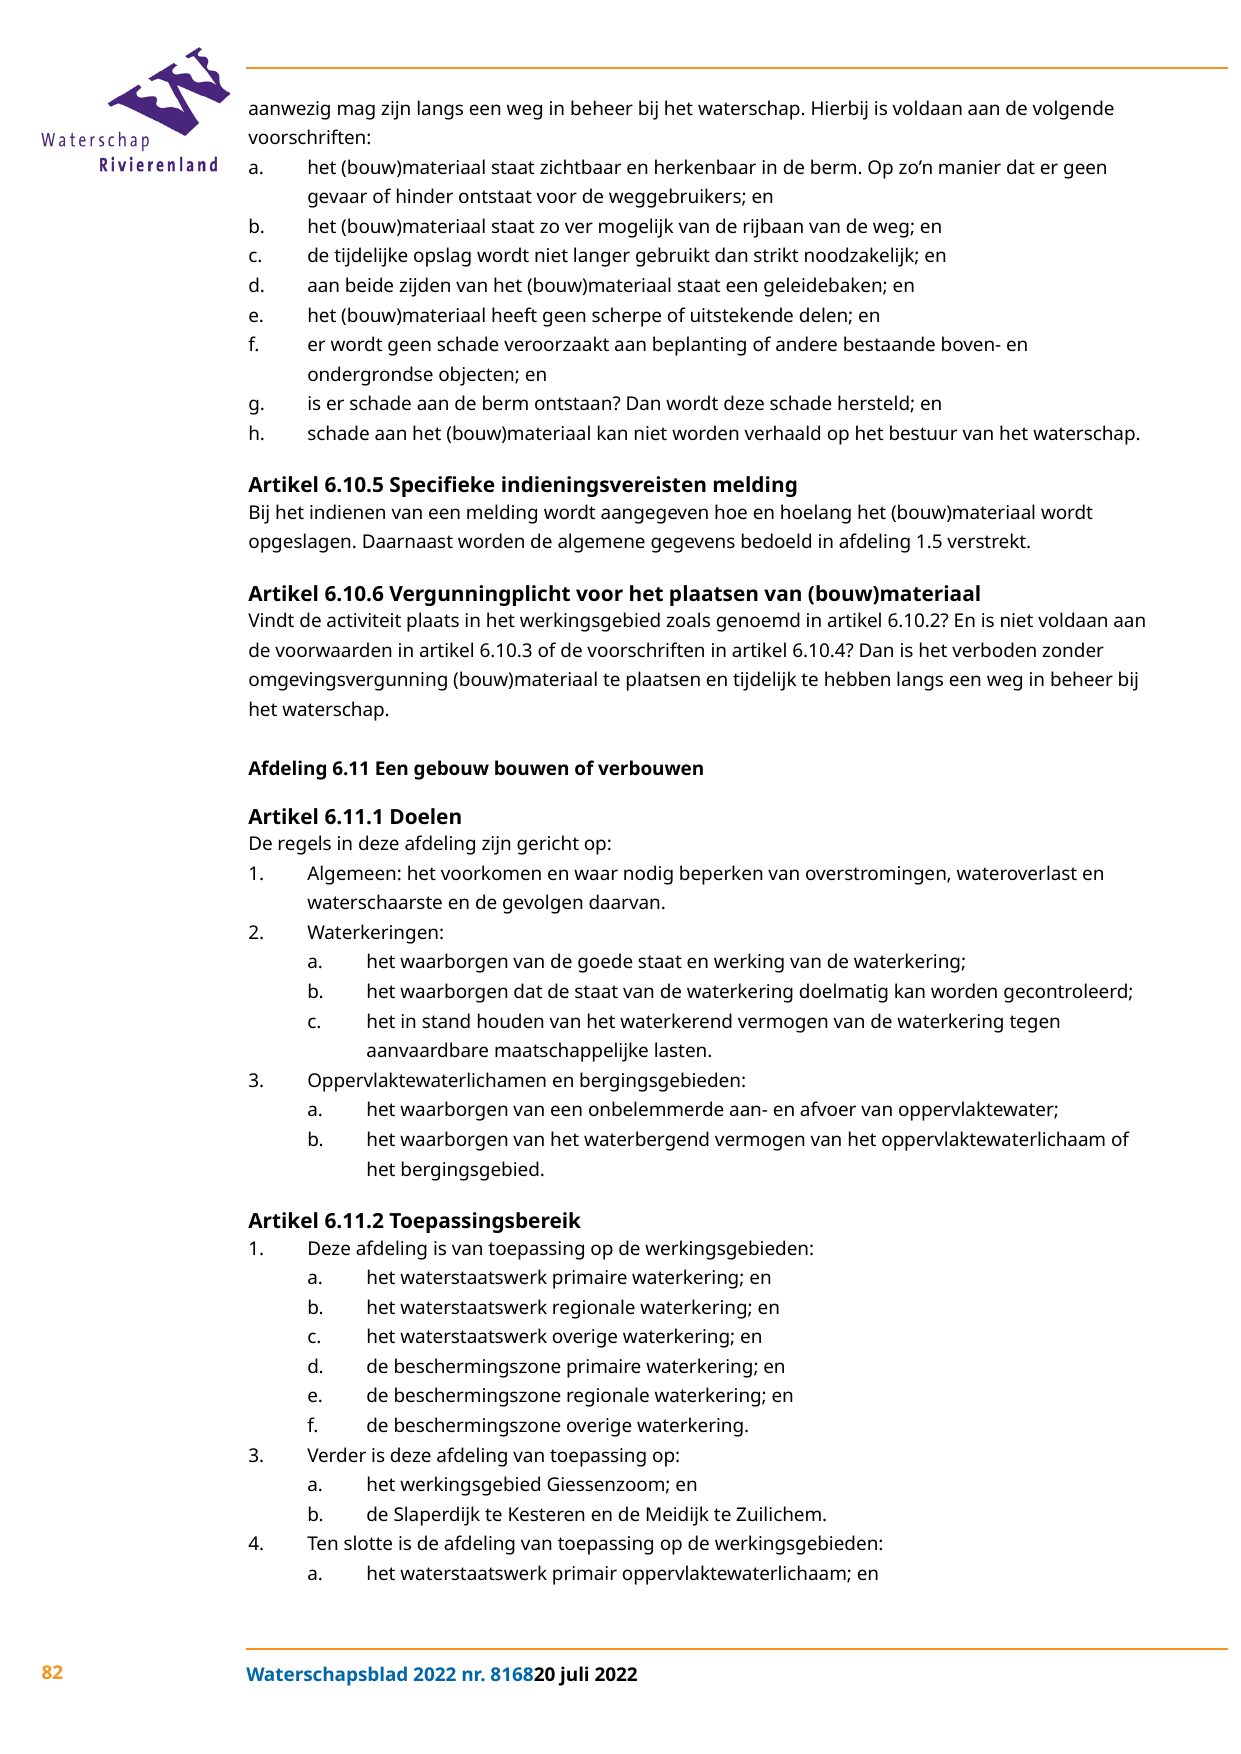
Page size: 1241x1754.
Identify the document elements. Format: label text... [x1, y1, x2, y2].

list schade aan het (bouw)materiaal kan niet worden verhaald op het bestuur van het waterschap. [248, 420, 1152, 446]
list aan beide zijden van het (bouw)materiaal staat een geleidebaken; en [248, 272, 1152, 298]
text Bij het indienen van een melding wordt aangegeven hoe en hoelang het (bouw)materiaal wordt opgeslagen. Daarnaast worden de algemene gegevens bedoeld in afdeling 1.5 verstrekt. [248, 499, 1152, 554]
list Algemeen: het voorkomen en waar nodig beperken van overstromingen, wateroverlast en waterschaarste en de gevolgen daarvan. [248, 860, 1152, 915]
list het waterstaatswerk overige waterkering; en [307, 1323, 1152, 1349]
list het waarborgen dat de staat van de waterkering doelmatig kan worden gecontroleerd; [307, 978, 1152, 1004]
list het (bouw)materiaal staat zichtbaar en herkenbaar in de berm. Op zo’n manier dat er geen gevaar of hinder ontstaat voor de weggebruikers; en [248, 154, 1152, 209]
text Artikel 6.10.5 Specifieke indieningsvereisten melding [248, 471, 1152, 499]
list de beschermingszone primaire waterkering; en [307, 1353, 1152, 1379]
list Oppervlaktewaterlichamen en bergingsgebieden: [248, 1067, 1152, 1093]
list het waterstaatswerk regionale waterkering; en [307, 1294, 1152, 1319]
list Verder is deze afdeling van toepassing op: [248, 1442, 1152, 1467]
list Ten slotte is de afdeling van toepassing op de werkingsgebieden: [248, 1531, 1152, 1556]
text Artikel 6.11.2 Toepassingsbereik [248, 1206, 1152, 1235]
list er wordt geen schade veroorzaakt aan beplanting of andere bestaande boven- en ondergrondse objecten; en [248, 331, 1152, 387]
list het werkingsgebied Giessenzoom; en [307, 1471, 1152, 1497]
list het (bouw)materiaal heeft geen scherpe of uitstekende delen; en [248, 302, 1152, 328]
list het waterstaatswerk primaire waterkering; en [307, 1264, 1152, 1290]
list Waterkeringen: [248, 919, 1152, 945]
list het in stand houden van het waterkerend vermogen van de waterkering tegen aanvaardbare maatschappelijke lasten. [307, 1008, 1152, 1063]
list de beschermingszone regionale waterkering; en [307, 1383, 1152, 1408]
list het waterstaatswerk primair oppervlaktewaterlichaam; en [307, 1560, 1152, 1586]
list het waarborgen van een onbelemmerde aan- en afvoer van oppervlaktewater; [307, 1097, 1152, 1122]
list de tijdelijke opslag wordt niet langer gebruikt dan strikt noodzakelijk; en [248, 243, 1152, 268]
list het waarborgen van het waterbergend vermogen van het oppervlaktewaterlichaam of het bergingsgebied. [307, 1126, 1152, 1182]
list de beschermingszone overige waterkering. [307, 1412, 1152, 1438]
list het (bouw)materiaal staat zo ver mogelijk van de rijbaan van de weg; en [248, 213, 1152, 239]
text De regels in deze afdeling zijn gericht op: [248, 830, 1152, 856]
picture [41, 47, 231, 172]
text Artikel 6.11.1 Doelen [248, 802, 1152, 830]
text aanwezig mag zijn langs een weg in beheer bij het waterschap. Hierbij is voldaan aan de volgende voorschriften: [248, 95, 1152, 150]
list Deze afdeling is van toepassing op de werkingsgebieden: [248, 1235, 1152, 1260]
list is er schade aan de berm ontstaan? Dan wordt deze schade hersteld; en [248, 391, 1152, 416]
text Artikel 6.10.6 Vergunningplicht voor het plaatsen van (bouw)materiaal [248, 579, 1152, 607]
list de Slaperdijk te Kesteren en de Meidijk te Zuilichem. [307, 1501, 1152, 1527]
text Vindt de activiteit plaats in het werkingsgebied zoals genoemd in artikel 6.10.2? En is niet voldaan aan de voorwaarden in artikel 6.10.3 of de voorschriften in artikel 6.10.4? Dan is het verboden zonder omgevingsvergunning (bouw)materiaal te plaatsen en tijdelijk te hebben langs een weg in beheer bij het waterschap. [248, 607, 1152, 722]
list het waarborgen van de goede staat en werking van de waterkering; [307, 949, 1152, 974]
text Afdeling 6.11 Een gebouw bouwen of verbouwen [248, 755, 1152, 781]
